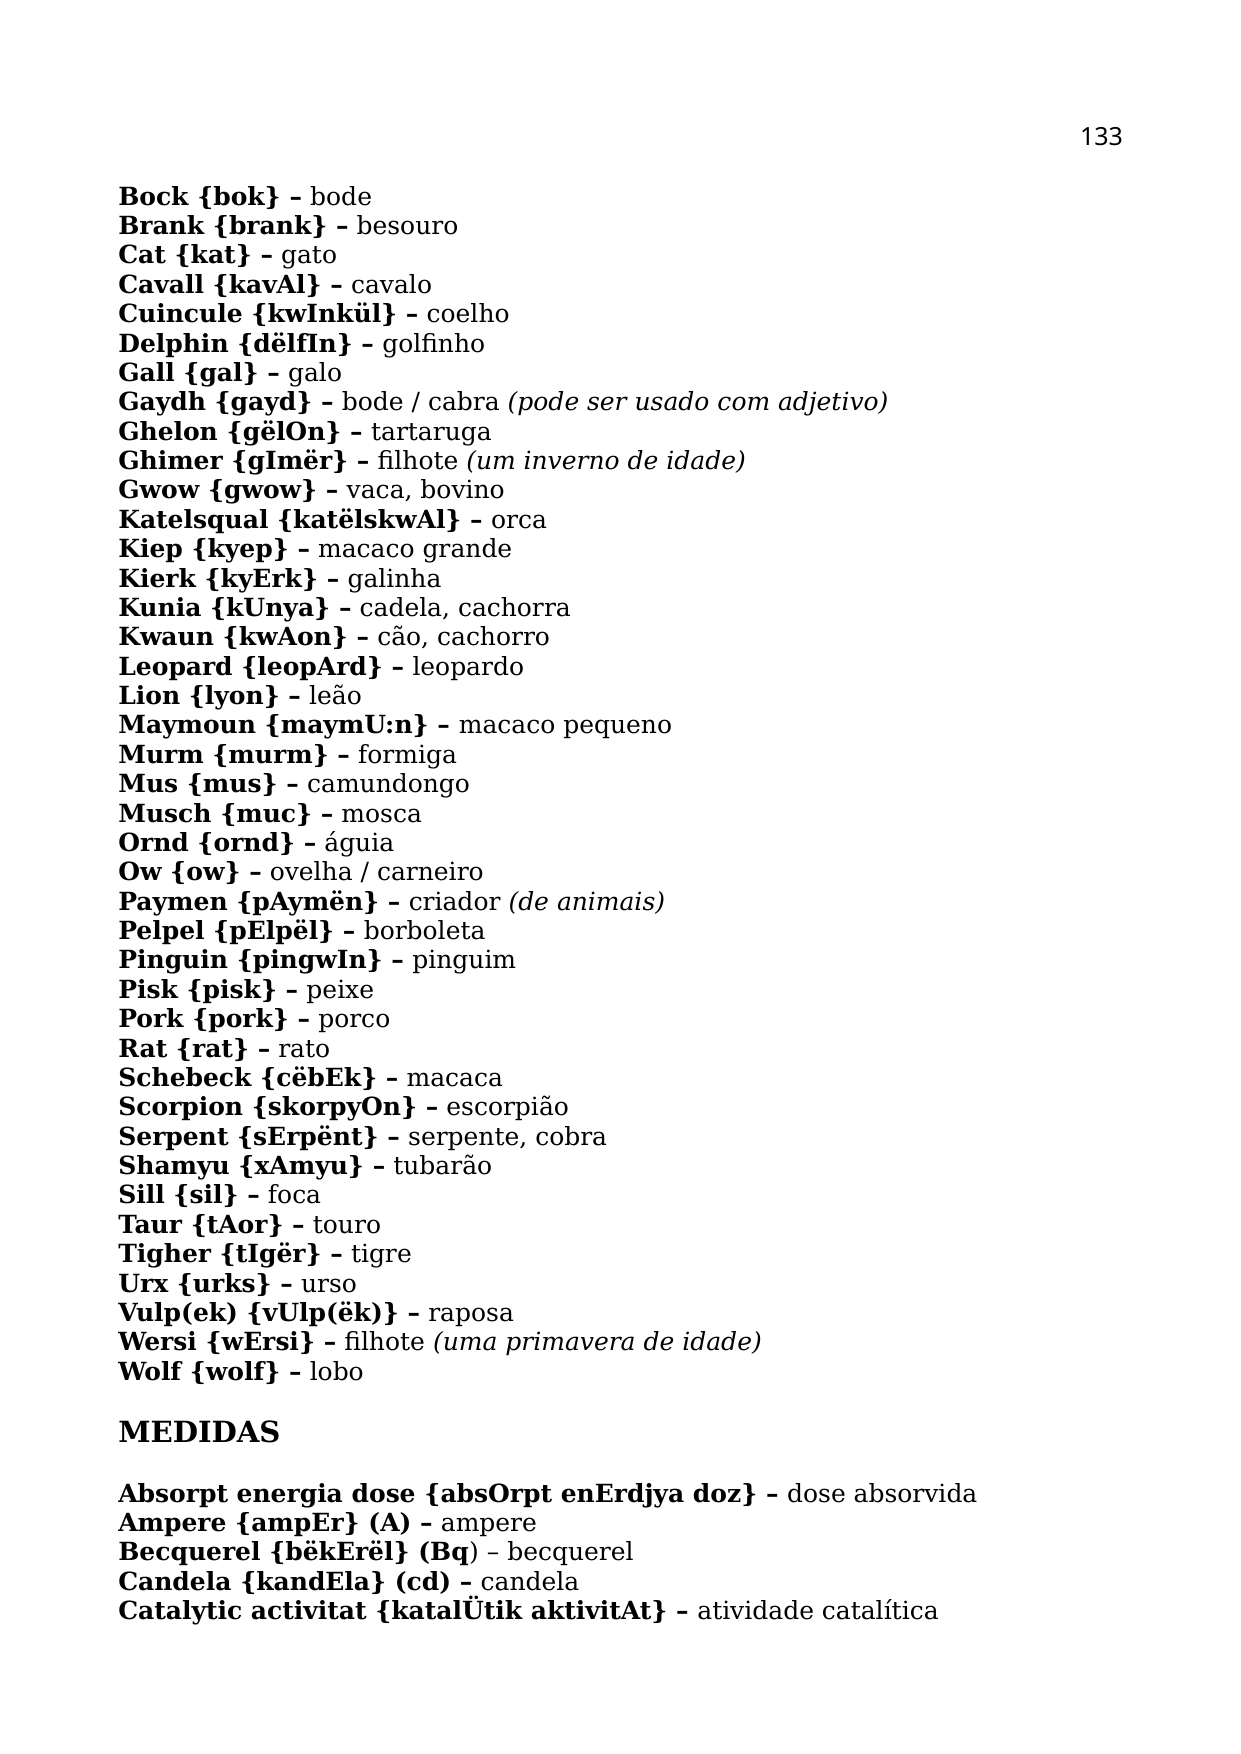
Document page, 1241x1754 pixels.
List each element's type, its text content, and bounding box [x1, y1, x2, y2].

text Candela {kandEla} (cd) – candela [118, 1567, 1123, 1596]
text Brank {brank} – besouro [118, 211, 1123, 240]
text Serpent {sErpënt} – serpente, cobra [118, 1122, 1123, 1151]
text Pelpel {pElpël} – borboleta [118, 916, 1123, 945]
text Scorpion {skorpyOn} – escorpião [118, 1092, 1123, 1122]
text Vulp(ek) {vUlp(ëk)} – raposa [118, 1298, 1123, 1327]
text Kunia {kUnya} – cadela, cachorra [118, 593, 1123, 622]
text Urx {urks} – urso [118, 1268, 1123, 1298]
text Maymoun {maymU:n} – macaco pequeno [118, 710, 1123, 740]
text Ghimer {gImër} – filhote (um inverno de idade) [118, 446, 1123, 475]
text Mus {mus} – camundongo [118, 769, 1123, 798]
text Kwaun {kwAon} – cão, cachorro [118, 622, 1123, 652]
text Ghelon {gëlOn} – tartaruga [118, 417, 1123, 446]
text Pork {pork} – porco [118, 1004, 1123, 1033]
text Shamyu {xAmyu} – tubarão [118, 1151, 1123, 1180]
text Cat {kat} – gato [118, 240, 1123, 270]
text Cuincule {kwInkül} – coelho [118, 299, 1123, 328]
text Schebeck {cëbEk} – macaca [118, 1063, 1123, 1092]
text Catalytic activitat {katalÜtik aktivitAt} – atividade catalítica [118, 1596, 1123, 1626]
text Wolf {wolf} – lobo [118, 1357, 1123, 1386]
text Ow {ow} – ovelha / carneiro [118, 857, 1123, 887]
text Absorpt energia dose {absOrpt enErdjya doz} – dose absorvida [118, 1479, 1123, 1508]
text Wersi {wErsi} – filhote (uma primavera de idade) [118, 1327, 1123, 1357]
text Gwow {gwow} – vaca, bovino [118, 475, 1123, 505]
text Gall {gal} – galo [118, 358, 1123, 387]
text Becquerel {bëkErël} (Bq) – becquerel [118, 1537, 1123, 1567]
text Ampere {ampEr} (A) – ampere [118, 1508, 1123, 1537]
text Kiep {kyep} – macaco grande [118, 534, 1123, 563]
text Musch {muc} – mosca [118, 798, 1123, 828]
text Kierk {kyErk} – galinha [118, 563, 1123, 593]
text Bock {bok} – bode [118, 182, 1123, 211]
text Cavall {kavAl} – cavalo [118, 270, 1123, 299]
text Lion {lyon} – leão [118, 681, 1123, 710]
text Ornd {ornd} – águia [118, 828, 1123, 857]
text Murm {murm} – formiga [118, 740, 1123, 769]
text Taur {tAor} – touro [118, 1210, 1123, 1239]
text Katelsqual {katëlskwAl} – orca [118, 505, 1123, 534]
text Rat {rat} – rato [118, 1033, 1123, 1063]
subtitle MEDIDAS [118, 1415, 1123, 1449]
text Tigher {tIgër} – tigre [118, 1239, 1123, 1268]
text Gaydh {gayd} – bode / cabra (pode ser usado com adjetivo) [118, 387, 1123, 417]
text Pisk {pisk} – peixe [118, 975, 1123, 1004]
text Sill {sil} – foca [118, 1180, 1123, 1210]
text Paymen {pAymën} – criador (de animais) [118, 887, 1123, 916]
text Leopard {leopArd} – leopardo [118, 652, 1123, 681]
text Delphin {dëlfIn} – golfinho [118, 328, 1123, 358]
text Pinguin {pingwIn} – pinguim [118, 945, 1123, 975]
